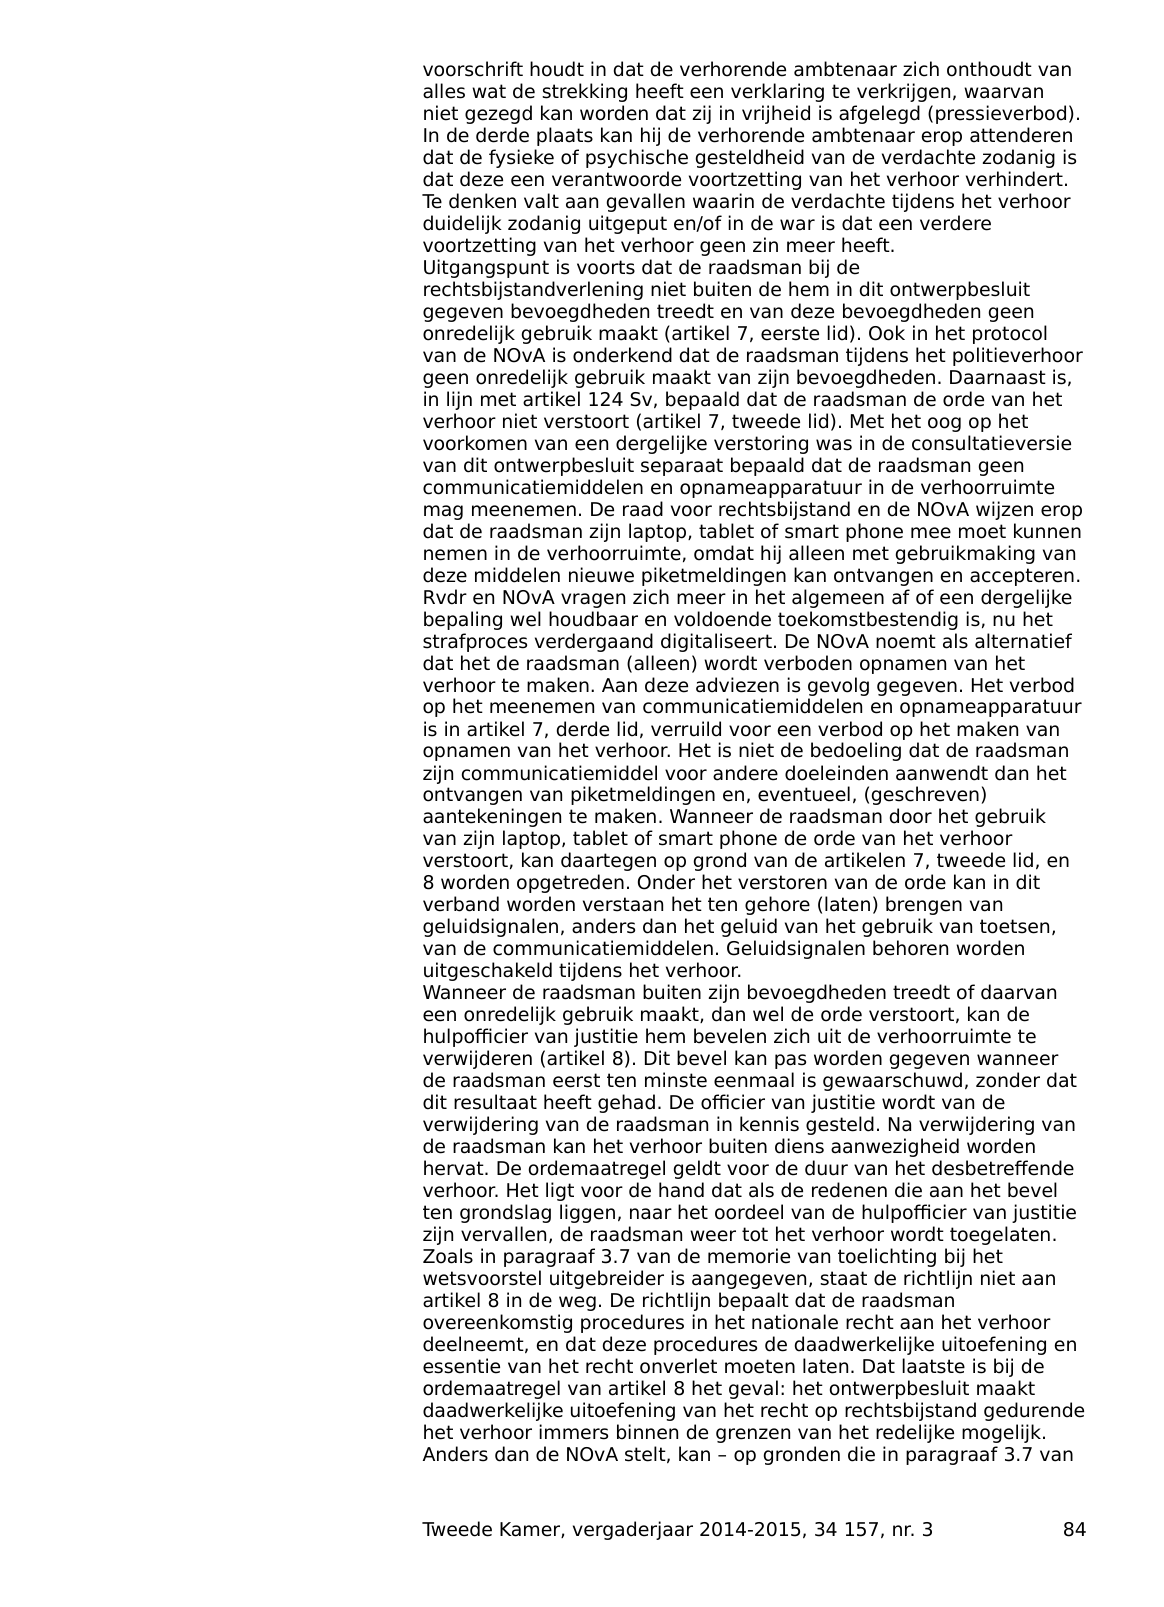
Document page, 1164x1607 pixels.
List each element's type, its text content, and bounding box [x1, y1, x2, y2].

text Zoals in paragraaf 3.7 van de memorie van toelichting bij het wetsvoorstel uitgebreider is aangegeven, staat de richtlijn niet aan artikel 8 in de weg. De richtlijn bepaalt dat de raadsman overeenkomstig procedures in het nationale recht aan het verhoor deelneemt, en dat deze procedures de daadwerkelijke uitoefening en essentie van het recht onverlet moeten laten. Dat laatste is bij de ordemaatregel van artikel 8 het geval: het ontwerpbesluit maakt daadwerkelijke uitoefening van het recht op rechtsbijstand gedurende het verhoor immers binnen de grenzen van het redelijke mogelijk. Anders dan de NOvA stelt, kan – op gronden die in paragraaf 3.7 van [422, 1246, 1087, 1466]
text voorschrift houdt in dat de verhorende ambtenaar zich onthoudt van alles wat de strekking heeft een verklaring te verkrijgen, waarvan niet gezegd kan worden dat zij in vrijheid is afgelegd (pressieverbod). [422, 59, 1087, 125]
text Uitgangspunt is voorts dat de raadsman bij de rechtsbijstandverlening niet buiten de hem in dit ontwerpbesluit gegeven bevoegdheden treedt en van deze bevoegdheden geen onredelijk gebruik maakt (artikel 7, eerste lid). Ook in het protocol van de NOvA is onderkend dat de raadsman tijdens het politieverhoor geen onredelijk gebruik maakt van zijn bevoegdheden. Daarnaast is, in lijn met artikel 124 Sv, bepaald dat de raadsman de orde van het verhoor niet verstoort (artikel 7, tweede lid). Met het oog op het voorkomen van een dergelijke verstoring was in de consultatieversie van dit ontwerpbesluit separaat bepaald dat de raadsman geen communicatiemiddelen en opnameapparatuur in de verhoorruimte mag meenemen. De raad voor rechtsbijstand en de NOvA wijzen erop dat de raadsman zijn laptop, tablet of smart phone mee moet kunnen nemen in de verhoorruimte, omdat hij alleen met gebruikmaking van deze middelen nieuwe piketmeldingen kan ontvangen en accepteren. Rvdr en NOvA vragen zich meer in het algemeen af of een dergelijke bepaling wel houdbaar en voldoende toekomstbestendig is, nu het strafproces verdergaand digitaliseert. De NOvA noemt als alternatief dat het de raadsman (alleen) wordt verboden opnamen van het verhoor te maken. Aan deze adviezen is gevolg gegeven. Het verbod op het meenemen van communicatiemiddelen en opnameapparatuur is in artikel 7, derde lid, verruild voor een verbod op het maken van opnamen van het verhoor. Het is niet de bedoeling dat de raadsman zijn communicatiemiddel voor andere doeleinden aanwendt dan het ontvangen van piketmeldingen en, eventueel, (geschreven) aantekeningen te maken. Wanneer de raadsman door het gebruik van zijn laptop, tablet of smart phone de orde van het verhoor verstoort, kan daartegen op grond van de artikelen 7, tweede lid, en 8 worden opgetreden. Onder het verstoren van de orde kan in dit verband worden verstaan het ten gehore (laten) brengen van geluidsignalen, anders dan het geluid van het gebruik van toetsen, van de communicatiemiddelen. Geluidsignalen behoren worden uitgeschakeld tijdens het verhoor. [422, 257, 1087, 982]
text Wanneer de raadsman buiten zijn bevoegdheden treedt of daarvan een onredelijk gebruik maakt, dan wel de orde verstoort, kan de hulpofficier van justitie hem bevelen zich uit de verhoorruimte te verwijderen (artikel 8). Dit bevel kan pas worden gegeven wanneer de raadsman eerst ten minste eenmaal is gewaarschuwd, zonder dat dit resultaat heeft gehad. De officier van justitie wordt van de verwijdering van de raadsman in kennis gesteld. Na verwijdering van de raadsman kan het verhoor buiten diens aanwezigheid worden hervat. De ordemaatregel geldt voor de duur van het desbetreffende verhoor. Het ligt voor de hand dat als de redenen die aan het bevel ten grondslag liggen, naar het oordeel van de hulpofficier van justitie zijn vervallen, de raadsman weer tot het verhoor wordt toegelaten. [422, 982, 1087, 1246]
text In de derde plaats kan hij de verhorende ambtenaar erop attenderen dat de fysieke of psychische gesteldheid van de verdachte zodanig is dat deze een verantwoorde voortzetting van het verhoor verhindert. Te denken valt aan gevallen waarin de verdachte tijdens het verhoor duidelijk zodanig uitgeput en/of in de war is dat een verdere voortzetting van het verhoor geen zin meer heeft. [422, 125, 1087, 257]
